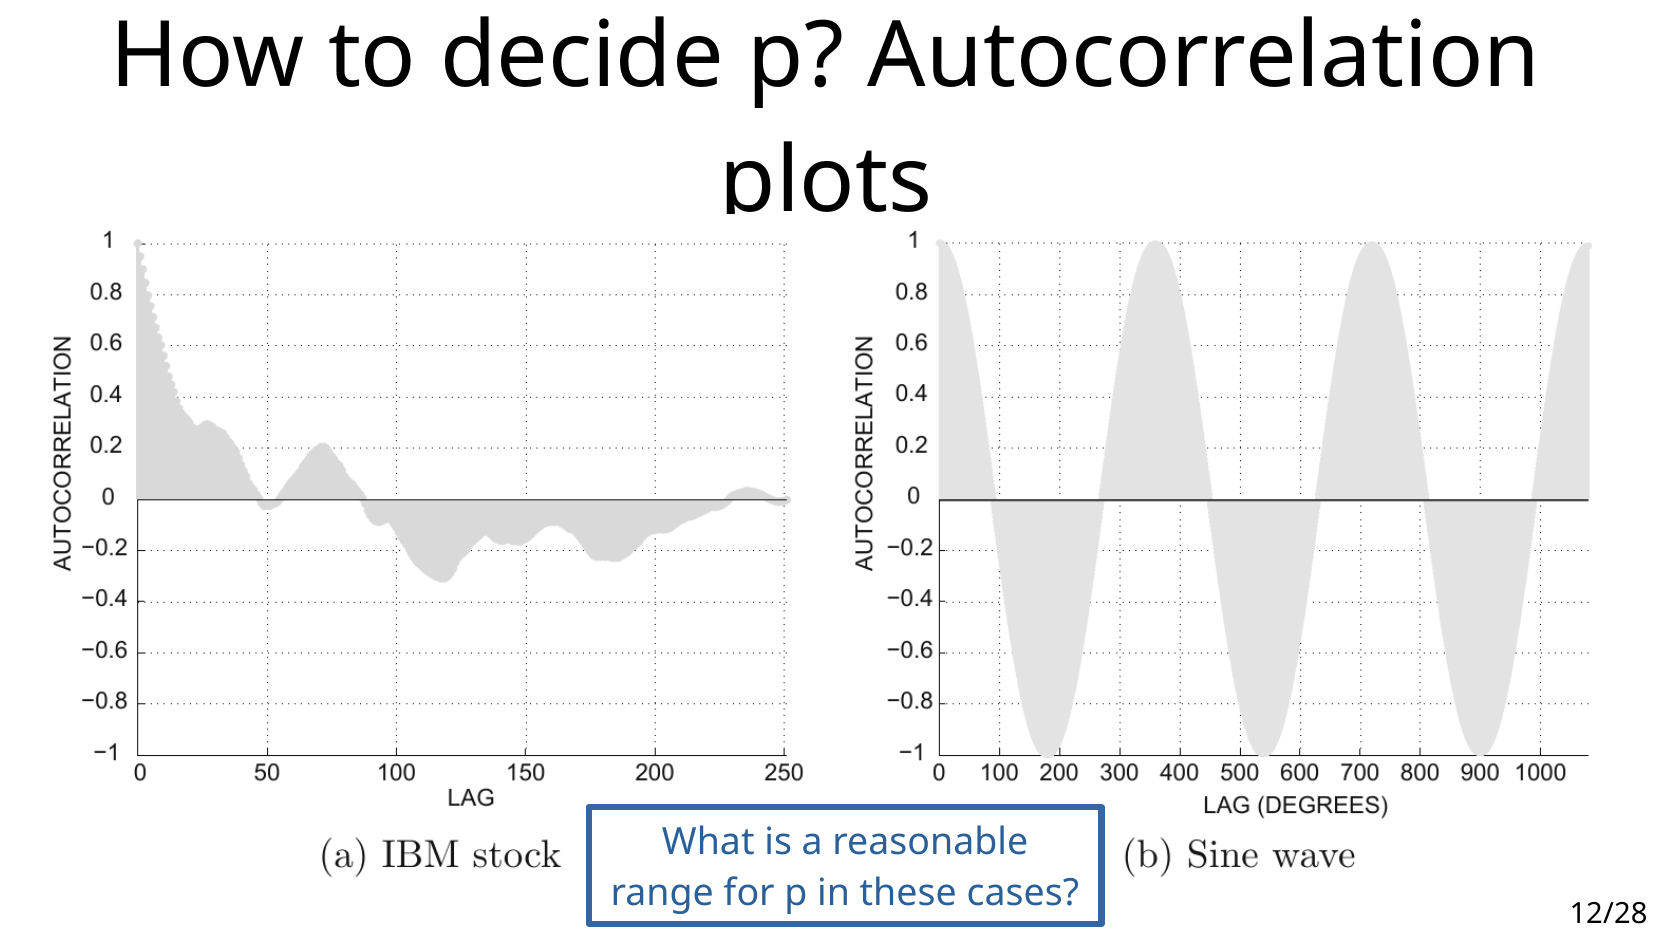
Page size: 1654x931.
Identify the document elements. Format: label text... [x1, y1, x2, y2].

title How to decide p? Autocorrelation plots [4, 1, 1648, 226]
picture [41, 214, 1597, 885]
text_box What is a reasonable range for p in these cases? [588, 806, 1102, 924]
